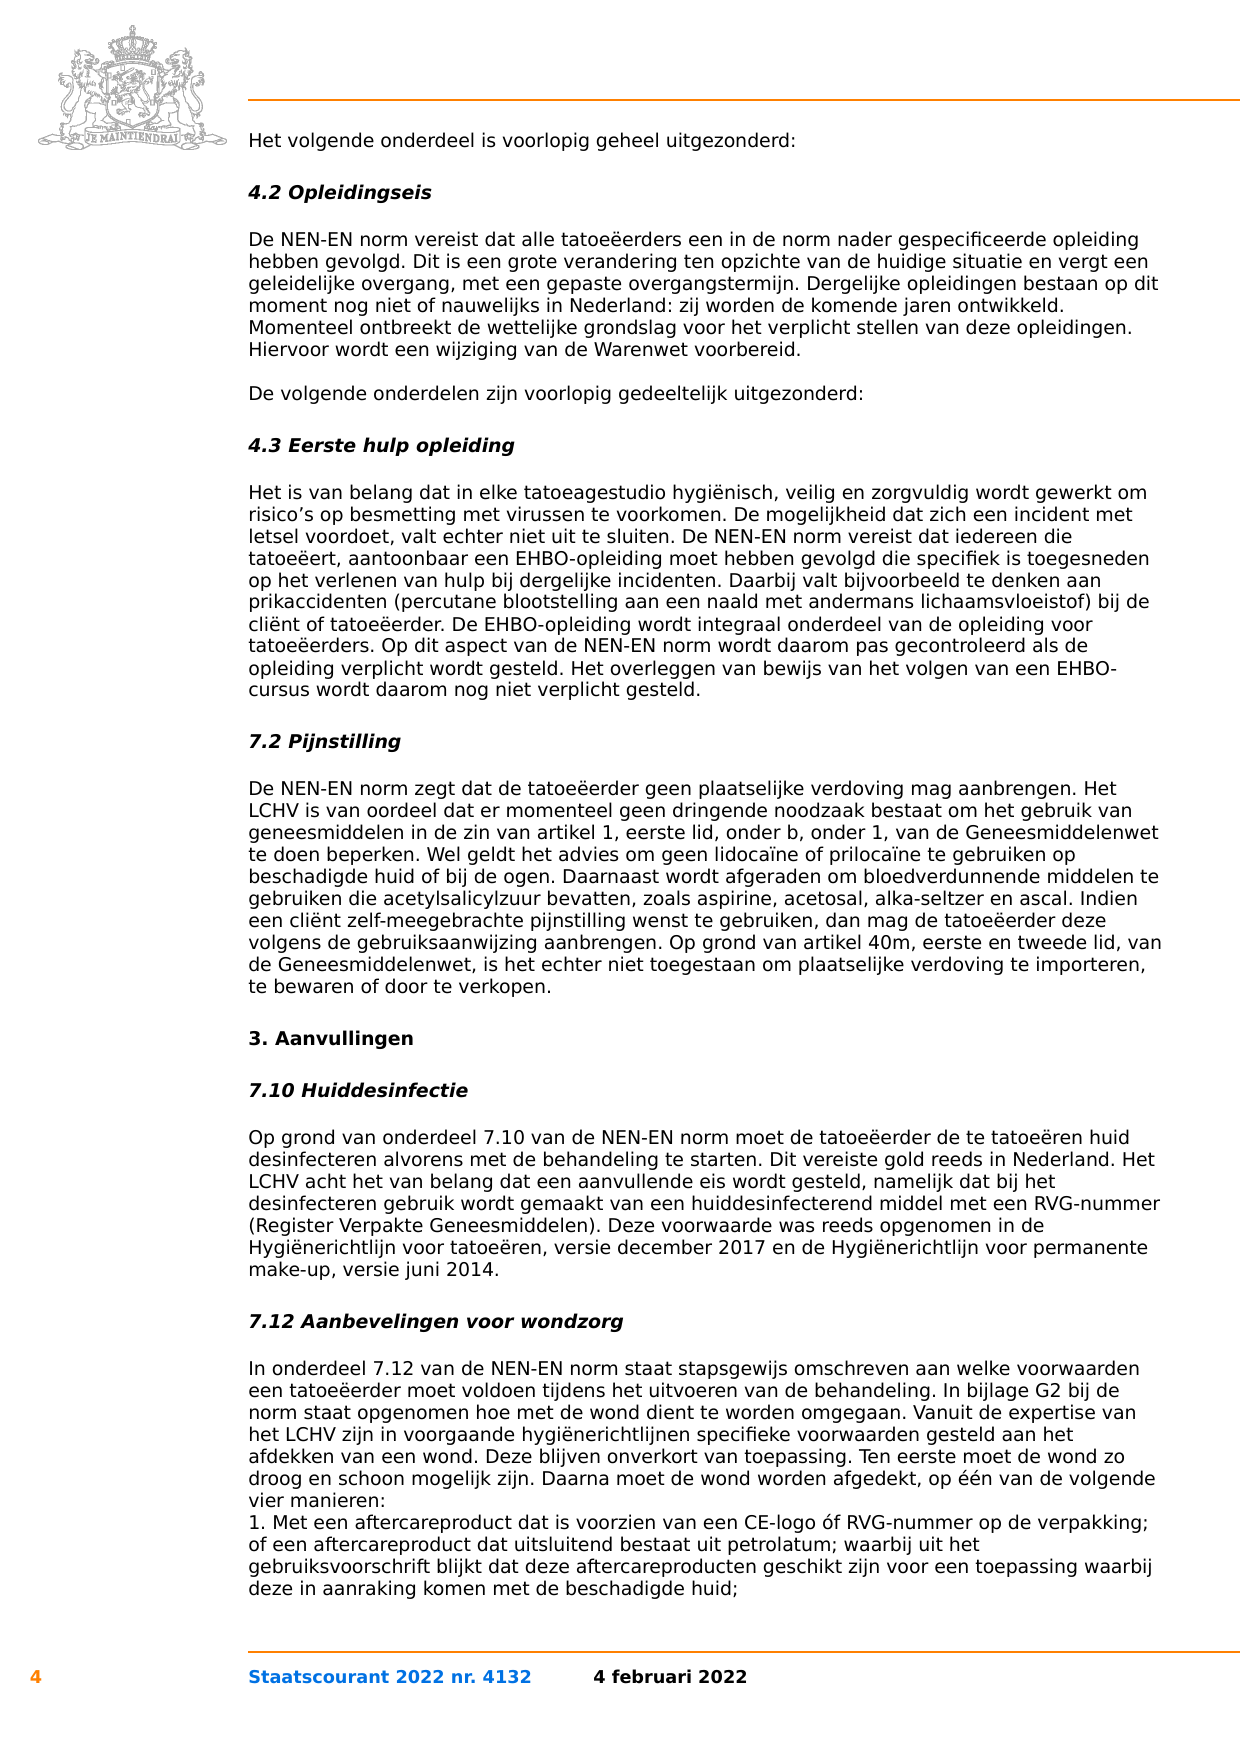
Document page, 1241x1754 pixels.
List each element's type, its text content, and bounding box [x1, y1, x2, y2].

subtitle 7.2 Pijnstilling [248, 731, 1163, 753]
subtitle 4.2 Opleidingseis [248, 182, 1163, 204]
text De NEN-EN norm zegt dat de tatoeëerder geen plaatselijke verdoving mag aanbrengen. Het LCHV is van oordeel dat er momenteel geen dringende noodzaak bestaat om het gebruik van geneesmiddelen in de zin van artikel 1, eerste lid, onder b, onder 1, van de Geneesmiddelenwet te doen beperken. Wel geldt het advies om geen lidocaïne of prilocaïne te gebruiken op beschadigde huid of bij de ogen. Daarnaast wordt afgeraden om bloedverdunnende middelen te gebruiken die acetylsalicylzuur bevatten, zoals aspirine, acetosal, alka-seltzer en ascal. Indien een cliënt zelf-meegebrachte pijnstilling wenst te gebruiken, dan mag de tatoeëerder deze volgens de gebruiksaanwijzing aanbrengen. Op grond van artikel 40m, eerste en tweede lid, van de Geneesmiddelenwet, is het echter niet toegestaan om plaatselijke verdoving te importeren, te bewaren of door te verkopen. [248, 778, 1163, 998]
subtitle 3. Aanvullingen [248, 1028, 1163, 1050]
text 1. Met een aftercareproduct dat is voorzien van een CE-logo óf RVG-nummer op de verpakking; of een aftercareproduct dat uitsluitend bestaat uit petrolatum; waarbij uit het gebruiksvoorschrift blijkt dat deze aftercareproducten geschikt zijn voor een toepassing waarbij deze in aanraking komen met de beschadigde huid; [248, 1512, 1163, 1600]
text Het volgende onderdeel is voorlopig geheel uitgezonderd: [248, 130, 1163, 152]
text Het is van belang dat in elke tatoeagestudio hygiënisch, veilig en zorgvuldig wordt gewerkt om risico’s op besmetting met virussen te voorkomen. De mogelijkheid dat zich een incident met letsel voordoet, valt echter niet uit te sluiten. De NEN-EN norm vereist dat iedereen die tatoeëert, aantoonbaar een EHBO-opleiding moet hebben gevolgd die specifiek is toegesneden op het verlenen van hulp bij dergelijke incidenten. Daarbij valt bijvoorbeeld te denken aan prikaccidenten (percutane blootstelling aan een naald met andermans lichaamsvloeistof) bij de cliënt of tatoeëerder. De EHBO-opleiding wordt integraal onderdeel van de opleiding voor tatoeëerders. Op dit aspect van de NEN-EN norm wordt daarom pas gecontroleerd als de opleiding verplicht wordt gesteld. Het overleggen van bewijs van het volgen van een EHBO-cursus wordt daarom nog niet verplicht gesteld. [248, 482, 1163, 701]
text De NEN-EN norm vereist dat alle tatoeëerders een in de norm nader gespecificeerde opleiding hebben gevolgd. Dit is een grote verandering ten opzichte van de huidige situatie en vergt een geleidelijke overgang, met een gepaste overgangstermijn. Dergelijke opleidingen bestaan op dit moment nog niet of nauwelijks in Nederland: zij worden de komende jaren ontwikkeld. Momenteel ontbreekt de wettelijke grondslag voor het verplicht stellen van deze opleidingen. Hiervoor wordt een wijziging van de Warenwet voorbereid. [248, 229, 1163, 361]
text De volgende onderdelen zijn voorlopig gedeeltelijk uitgezonderd: [248, 383, 1163, 404]
subtitle 7.12 Aanbevelingen voor wondzorg [248, 1311, 1163, 1333]
picture [38, 25, 227, 150]
text In onderdeel 7.12 van de NEN-EN norm staat stapsgewijs omschreven aan welke voorwaarden een tatoeëerder moet voldoen tijdens het uitvoeren van de behandeling. In bijlage G2 bij de norm staat opgenomen hoe met de wond dient te worden omgegaan. Vanuit de expertise van het LCHV zijn in voorgaande hygiënerichtlijnen specifieke voorwaarden gesteld aan het afdekken van een wond. Deze blijven onverkort van toepassing. Ten eerste moet de wond zo droog en schoon mogelijk zijn. Daarna moet de wond worden afgedekt, op één van de volgende vier manieren: [248, 1358, 1163, 1512]
subtitle 7.10 Huiddesinfectie [248, 1080, 1163, 1102]
text Op grond van onderdeel 7.10 van de NEN-EN norm moet de tatoeëerder de te tatoeëren huid desinfecteren alvorens met de behandeling te starten. Dit vereiste gold reeds in Nederland. Het LCHV acht het van belang dat een aanvullende eis wordt gesteld, namelijk dat bij het desinfecteren gebruik wordt gemaakt van een huiddesinfecterend middel met een RVG-nummer (Register Verpakte Geneesmiddelen). Deze voorwaarde was reeds opgenomen in de Hygiënerichtlijn voor tatoeëren, versie december 2017 en de Hygiënerichtlijn voor permanente make-up, versie juni 2014. [248, 1127, 1163, 1281]
subtitle 4.3 Eerste hulp opleiding [248, 434, 1163, 457]
